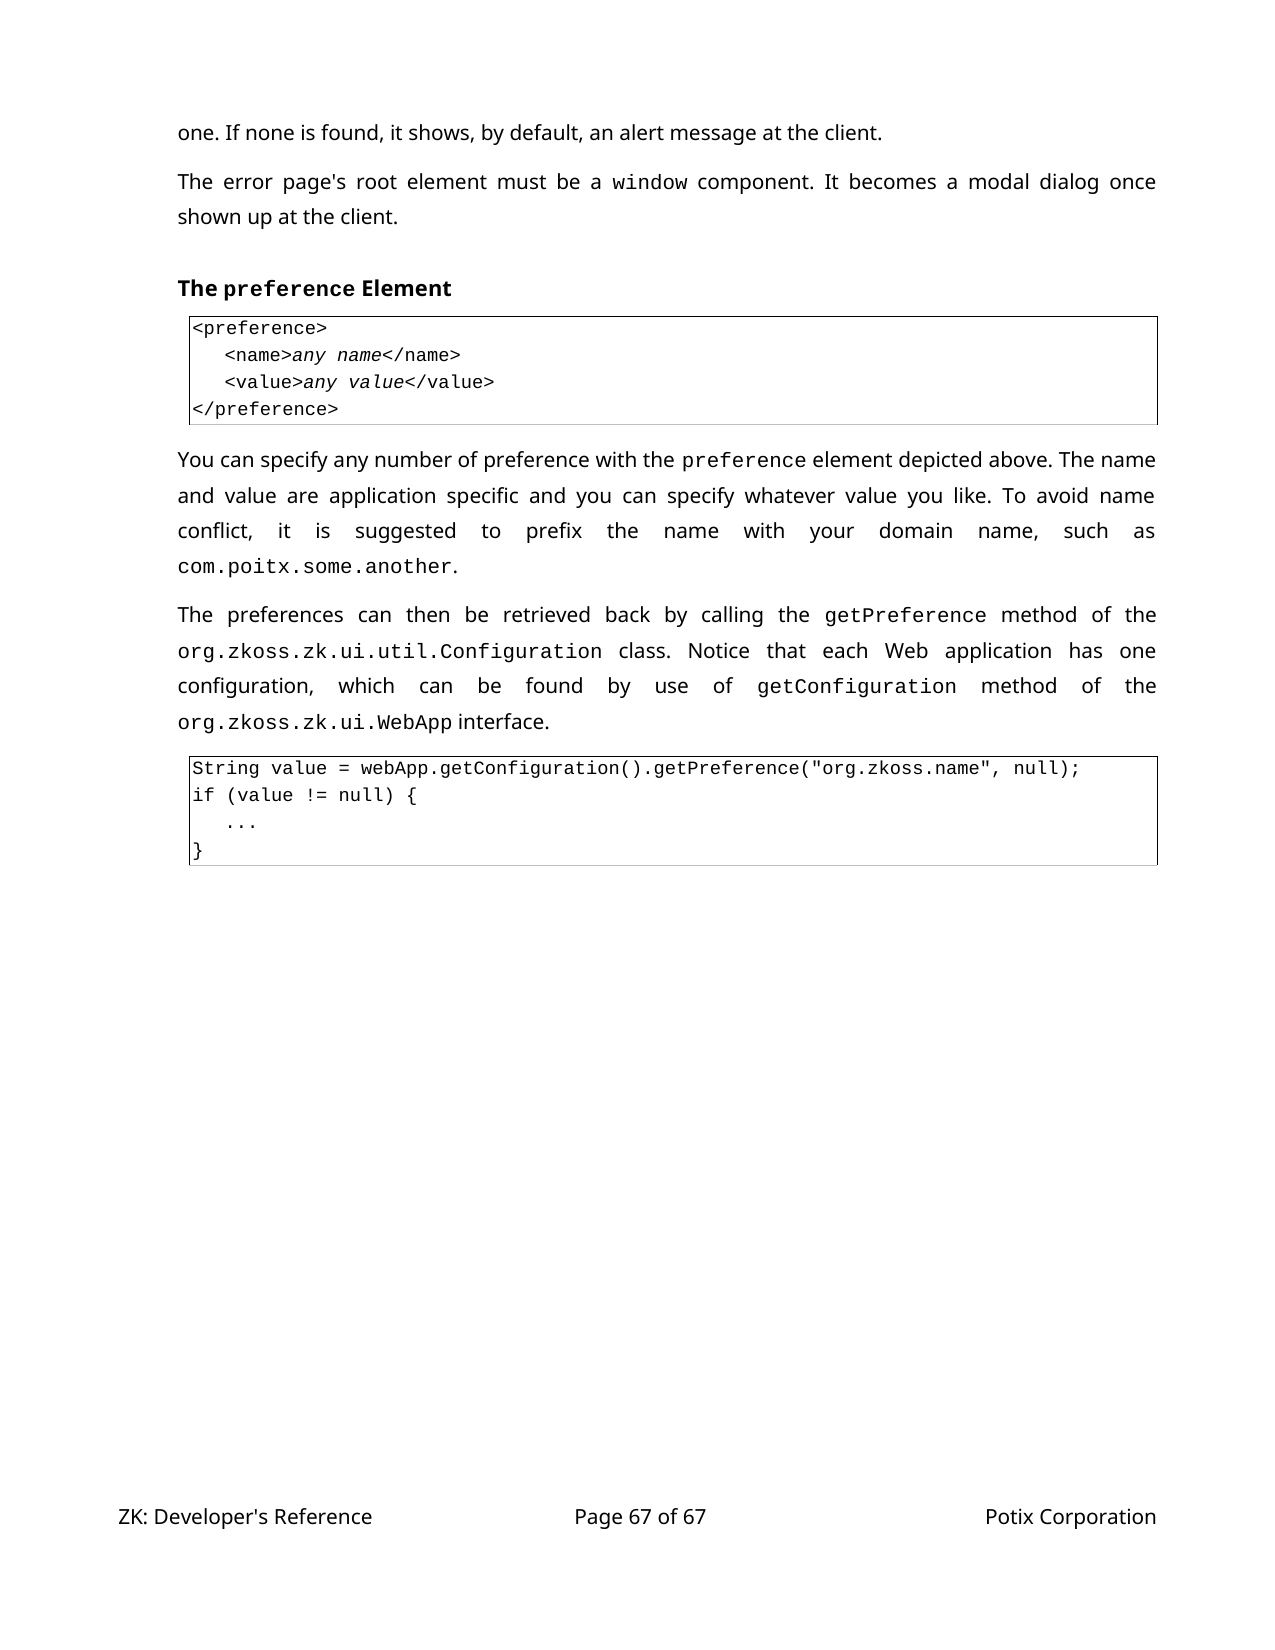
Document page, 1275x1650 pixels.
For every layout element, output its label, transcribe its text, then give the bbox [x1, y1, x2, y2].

text } [190, 838, 1157, 865]
text </preference> [190, 397, 1157, 424]
text if (value != null) { [190, 783, 1157, 807]
text The preferences can then be retrieved back by calling the getPreference method of the org.zkoss.zk.ui.util.Configuration class. Notice that each Web application has one configuration, which can be found by use of getConfiguration method of the org.zkoss.zk.ui.WebApp interface. [177, 600, 1157, 735]
subtitle The preference Element [177, 273, 1157, 303]
text <value>any value</value> [190, 370, 1157, 394]
text ... [190, 810, 1157, 835]
text You can specify any number of preference with the preference element depicted above. The name and value are application specific and you can specify whatever value you like. To avoid name conflict, it is suggested to prefix the name with your domain name, such as com.poitx.some.another. [177, 445, 1157, 580]
text <preference> [190, 317, 1157, 340]
text The error page's root element must be a window component. It becomes a modal dialog once shown up at the client. [177, 167, 1157, 231]
text <name>any name</name> [190, 343, 1157, 367]
text one. If none is found, it shows, by default, an alert message at the client. [177, 118, 1157, 146]
text String value = webApp.getConfiguration().getPreference("org.zkoss.name", null); [190, 757, 1157, 780]
